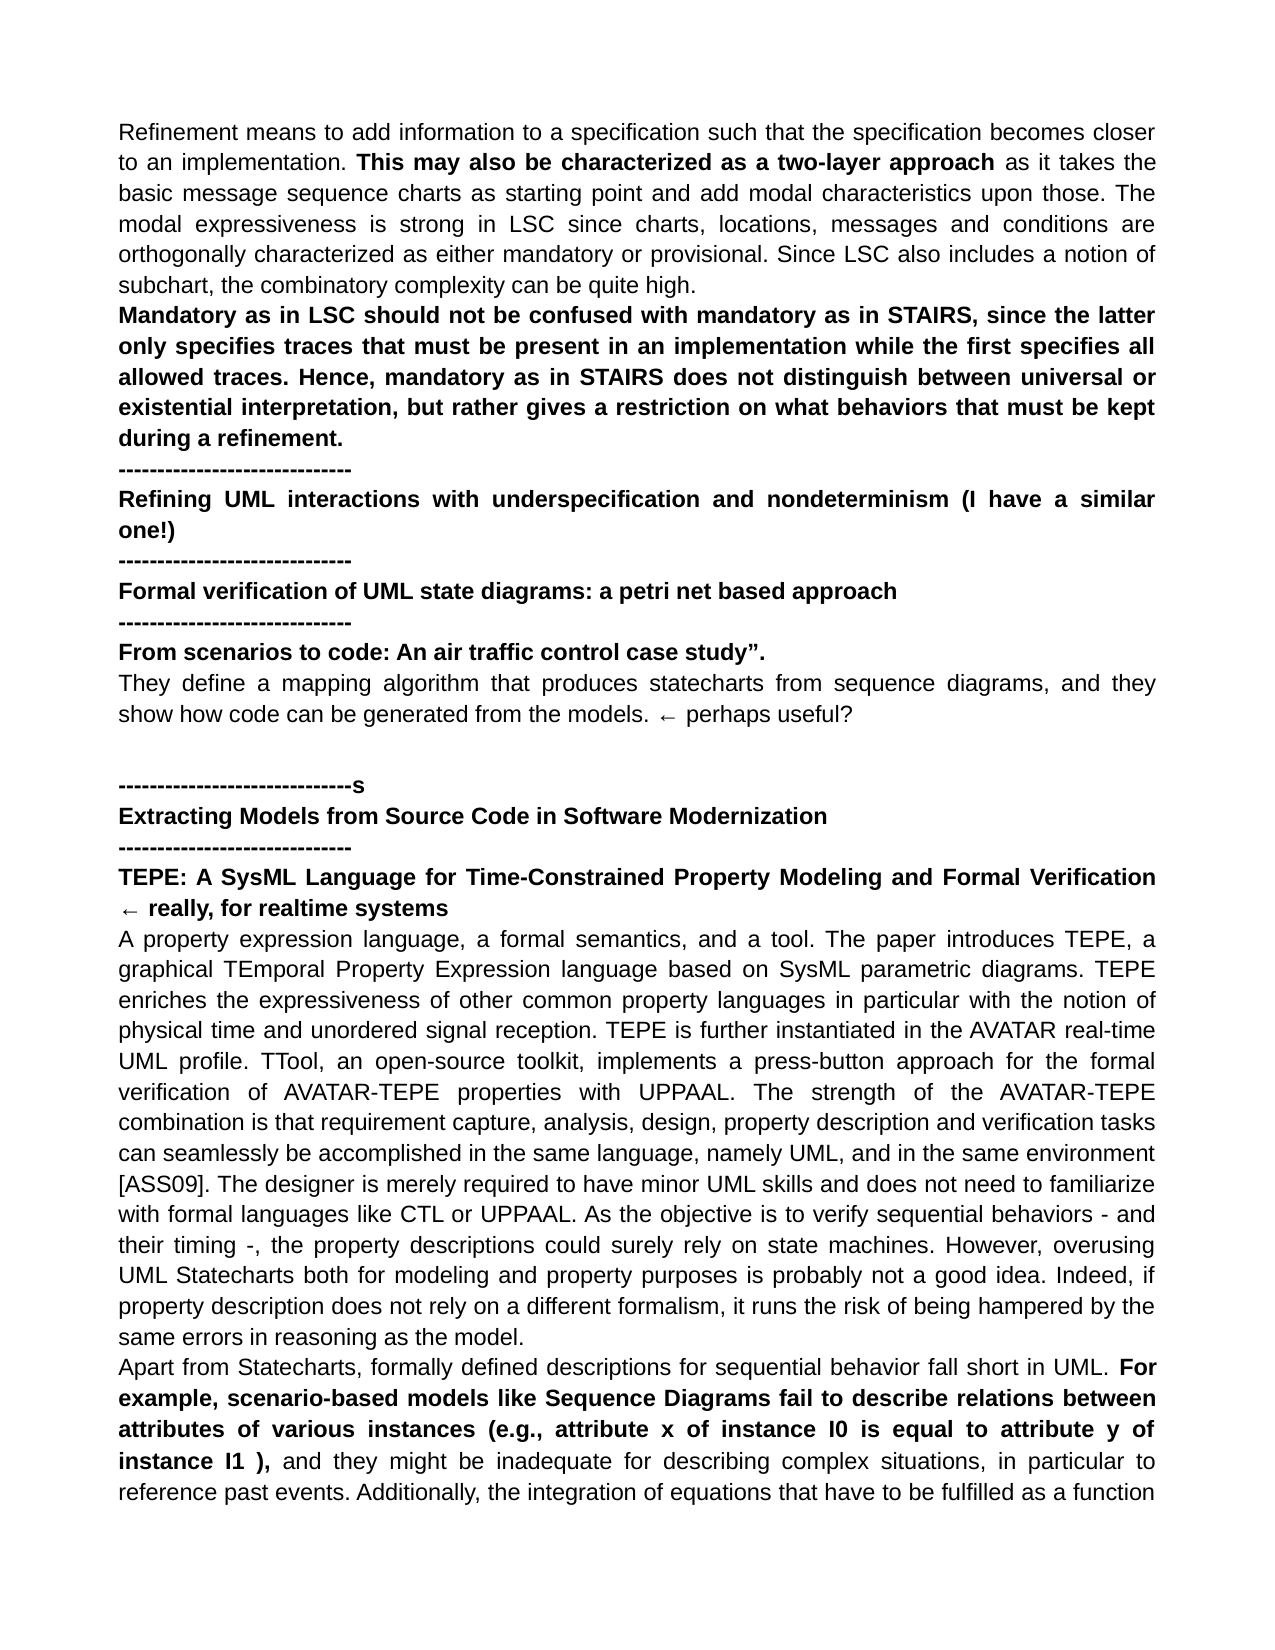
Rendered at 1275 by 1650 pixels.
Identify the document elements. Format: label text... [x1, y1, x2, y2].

text ------------------------------ [118, 608, 1157, 635]
text Formal verification of UML state diagrams: a petri net based approach [118, 577, 1157, 604]
text Mandatory as in LSC should not be confused with mandatory as in STAIRS, since the latter only specifies traces that must be present in an implementation while the first specifies all allowed traces. Hence, mandatory as in STAIRS does not distinguish between universal or existential interpretation, but rather gives a restriction on what behaviors that must be kept during a refinement. [118, 302, 1157, 451]
text Apart from Statecharts, formally defined descriptions for sequential behavior fall short in UML. For example, scenario-based models like Sequence Diagrams fail to describe relations between attributes of various instances (e.g., attribute x of instance I0 is equal to attribute y of instance I1 ), and they might be inadequate for describing complex situations, in particular to reference past events. Additionally, the integration of equations that have to be fulfilled as a function [118, 1354, 1157, 1505]
text ------------------------------s [118, 772, 1157, 799]
text ------------------------------ [118, 455, 1157, 482]
text ------------------------------ [118, 547, 1157, 574]
text Refining UML interactions with underspecification and nondeterminism (I have a similar one!) [118, 486, 1157, 543]
text TEPE: A SysML Language for Time-Constrained Property Modeling and Formal Verification ← really, for realtime systems [118, 864, 1157, 921]
text From scenarios to code: An air traffic control case study”. [118, 639, 1157, 666]
text Extracting Models from Source Code in Software Modernization [118, 802, 1157, 829]
text They define a mapping algorithm that produces statecharts from sequence diagrams, and they show how code can be generated from the models. ← perhaps useful? [118, 669, 1157, 727]
text A property expression language, a formal semantics, and a tool. The paper introduces TEPE, a graphical TEmporal Property Expression language based on SysML parametric diagrams. TEPE enriches the expressiveness of other common property languages in particular with the notion of physical time and unordered signal reception. TEPE is further instantiated in the AVATAR real-time UML profile. TTool, an open-source toolkit, implements a press-button approach for the formal verification of AVATAR-TEPE properties with UPPAAL. The strength of the AVATAR-TEPE combination is that requirement capture, analysis, design, property description and verification tasks can seamlessly be accomplished in the same language, namely UML, and in the same environment [ASS09]. The designer is merely required to have minor UML skills and does not need to familiarize with formal languages like CTL or UPPAAL. As the objective is to verify sequential behaviors - and their timing -, the property descriptions could surely rely on state machines. However, overusing UML Statecharts both for modeling and property purposes is probably not a good idea. Indeed, if property description does not rely on a different formalism, it runs the risk of being hampered by the same errors in reasoning as the model. [118, 925, 1157, 1350]
text Refinement means to add information to a specification such that the specification becomes closer to an implementation. This may also be characterized as a two-layer approach as it takes the basic message sequence charts as starting point and add modal characteristics upon those. The modal expressiveness is strong in LSC since charts, locations, messages and conditions are orthogonally characterized as either mandatory or provisional. Since LSC also includes a notion of subchart, the combinatory complexity can be quite high. [118, 118, 1157, 298]
text ------------------------------ [118, 833, 1157, 860]
